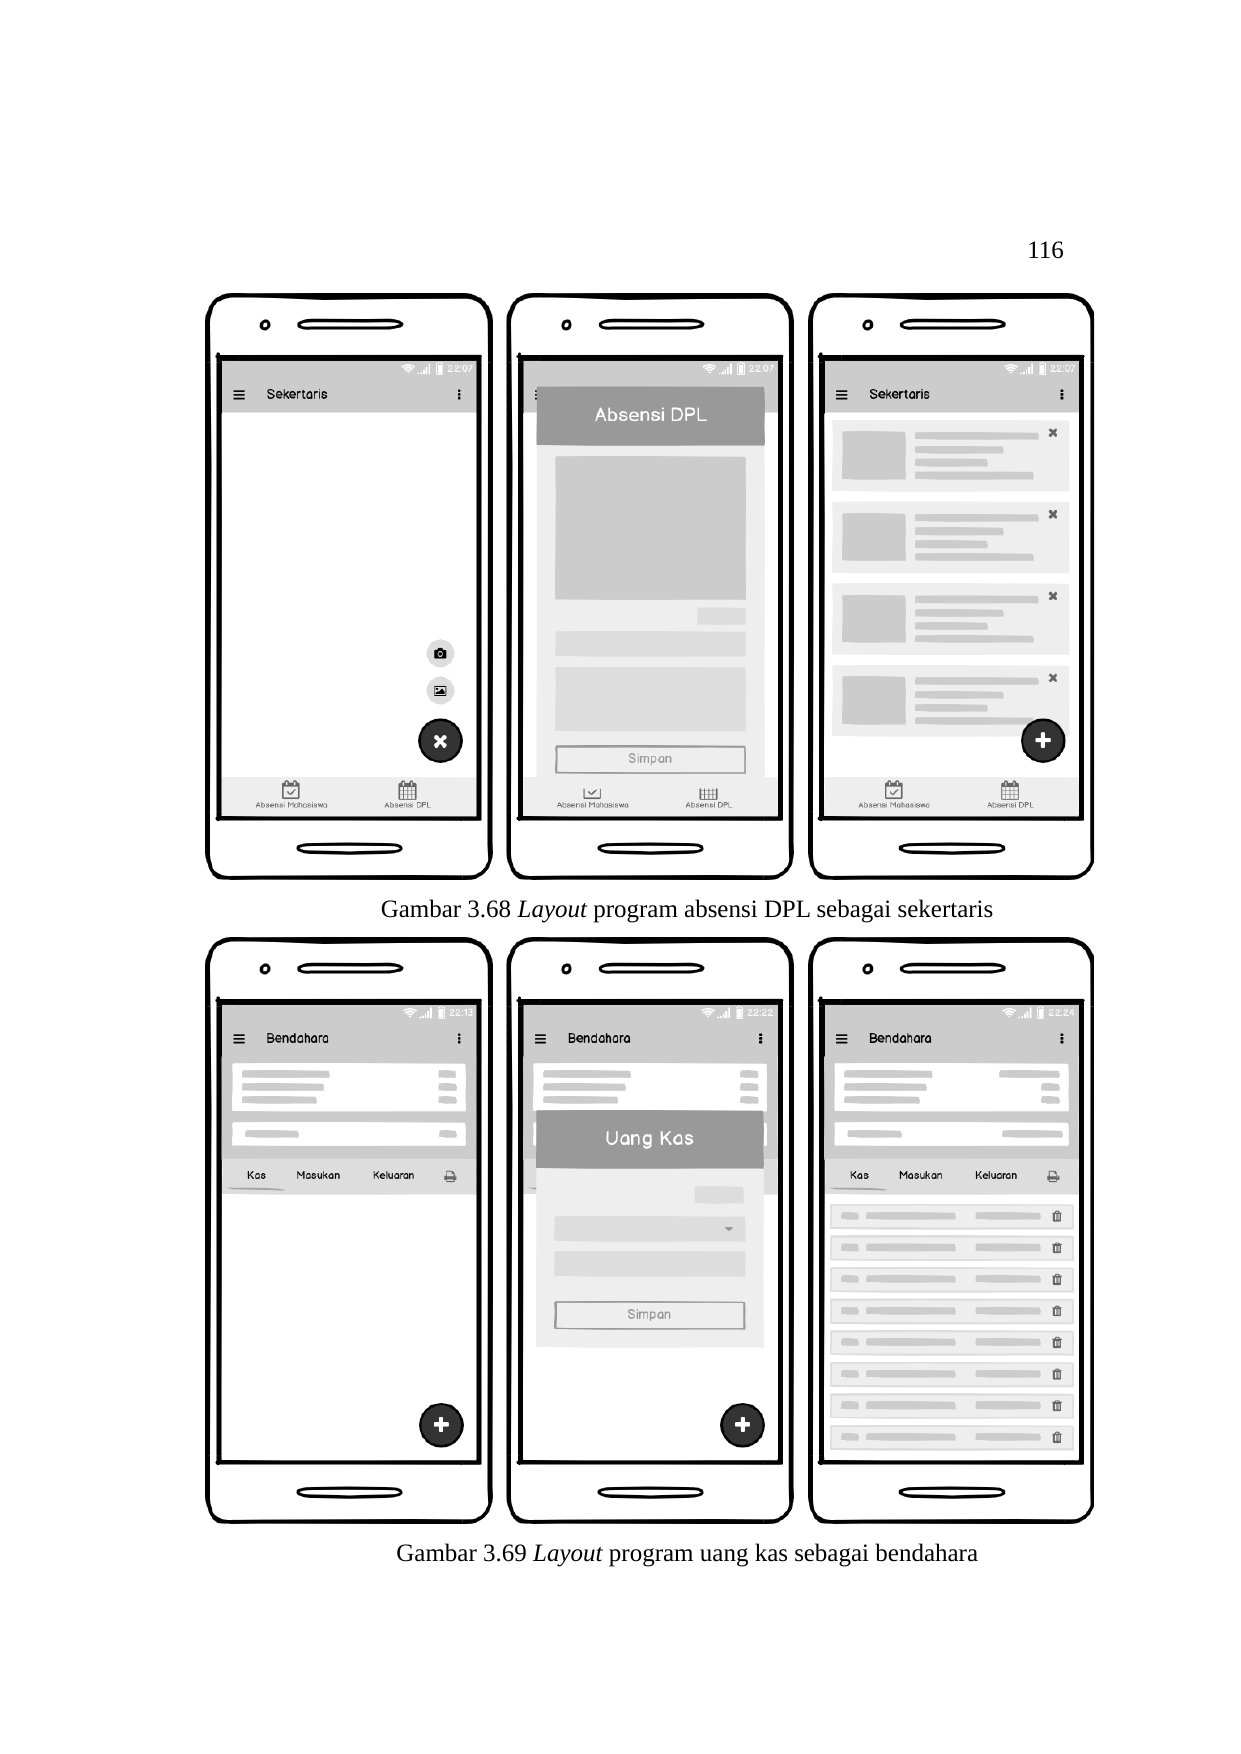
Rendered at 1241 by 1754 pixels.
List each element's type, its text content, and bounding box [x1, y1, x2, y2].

picture [204, 293, 1095, 880]
text Gambar 3.69 Layout program uang kas sebagai bendahara [311, 1524, 1063, 1566]
text Gambar 3.68 Layout program absensi DPL sebagai sekertaris [311, 880, 1063, 923]
picture [205, 937, 1094, 1524]
